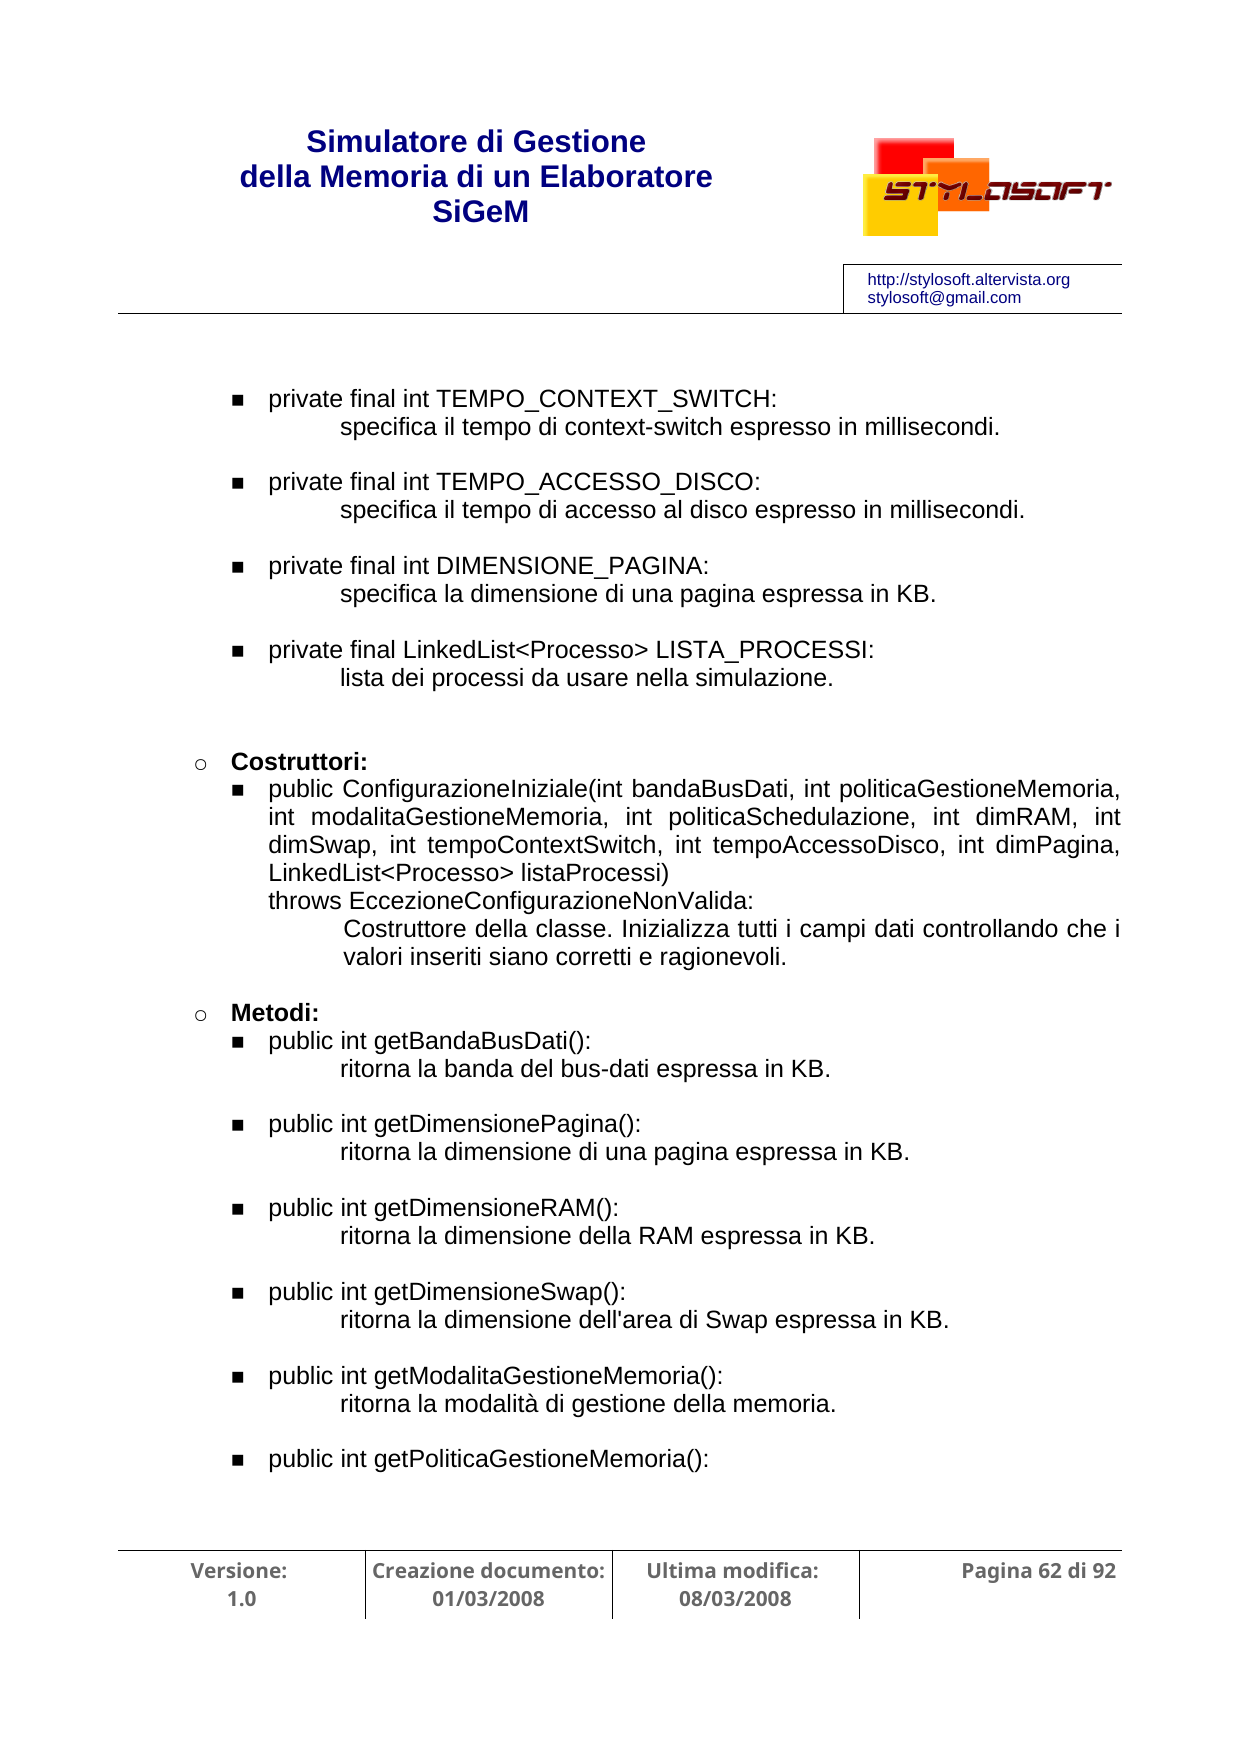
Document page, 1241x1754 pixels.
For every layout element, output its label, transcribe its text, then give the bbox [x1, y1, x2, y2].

list private final int TEMPO_CONTEXT_SWITCH: [231, 384, 1122, 412]
list public int getPoliticaGestioneMemoria(): [231, 1445, 1122, 1473]
text specifica il tempo di accesso al disco espresso in millisecondi. [118, 496, 1122, 524]
list public int getModalitaGestioneMemoria(): [231, 1362, 1122, 1389]
list public int getDimensioneRAM(): [231, 1194, 1122, 1222]
list private final int TEMPO_ACCESSO_DISCO: [231, 468, 1122, 496]
list public int getDimensioneSwap(): [231, 1278, 1122, 1306]
list public ConfigurazioneIniziale(int bandaBusDati, int politicaGestioneMemoria, int modalitaGestioneMemoria, int politicaSchedulazione, int dimRAM, int dimSwap, int tempoContextSwitch, int tempoAccessoDisco, int dimPagina, LinkedList<Processo> listaProcessi) [231, 775, 1122, 887]
text specifica la dimensione di una pagina espressa in KB. [118, 580, 1122, 608]
list throws EccezioneConfigurazioneNonValida: [231, 887, 1122, 915]
list private final LinkedList<Processo> LISTA_PROCESSI: [231, 636, 1122, 664]
text specifica il tempo di context-switch espresso in millisecondi. [118, 412, 1122, 440]
text ritorna la dimensione di una pagina espressa in KB. [118, 1138, 1122, 1166]
list public int getBandaBusDati(): [231, 1027, 1122, 1054]
list Metodi: [193, 999, 1122, 1027]
list private final int DIMENSIONE_PAGINA: [231, 552, 1122, 580]
text ritorna la modalità di gestione della memoria. [118, 1389, 1122, 1417]
list Costruttori: [193, 747, 1122, 775]
list Costruttore della classe. Inizializza tutti i campi dati controllando che i valori inseriti siano corretti e ragionevoli. [306, 915, 1122, 971]
list public int getDimensionePagina(): [231, 1110, 1122, 1138]
text ritorna la banda del bus-dati espressa in KB. [118, 1054, 1122, 1082]
text lista dei processi da usare nella simulazione. [118, 664, 1122, 692]
picture [848, 123, 1117, 247]
text ritorna la dimensione della RAM espressa in KB. [118, 1222, 1122, 1250]
text ritorna la dimensione dell'area di Swap espressa in KB. [118, 1306, 1122, 1334]
